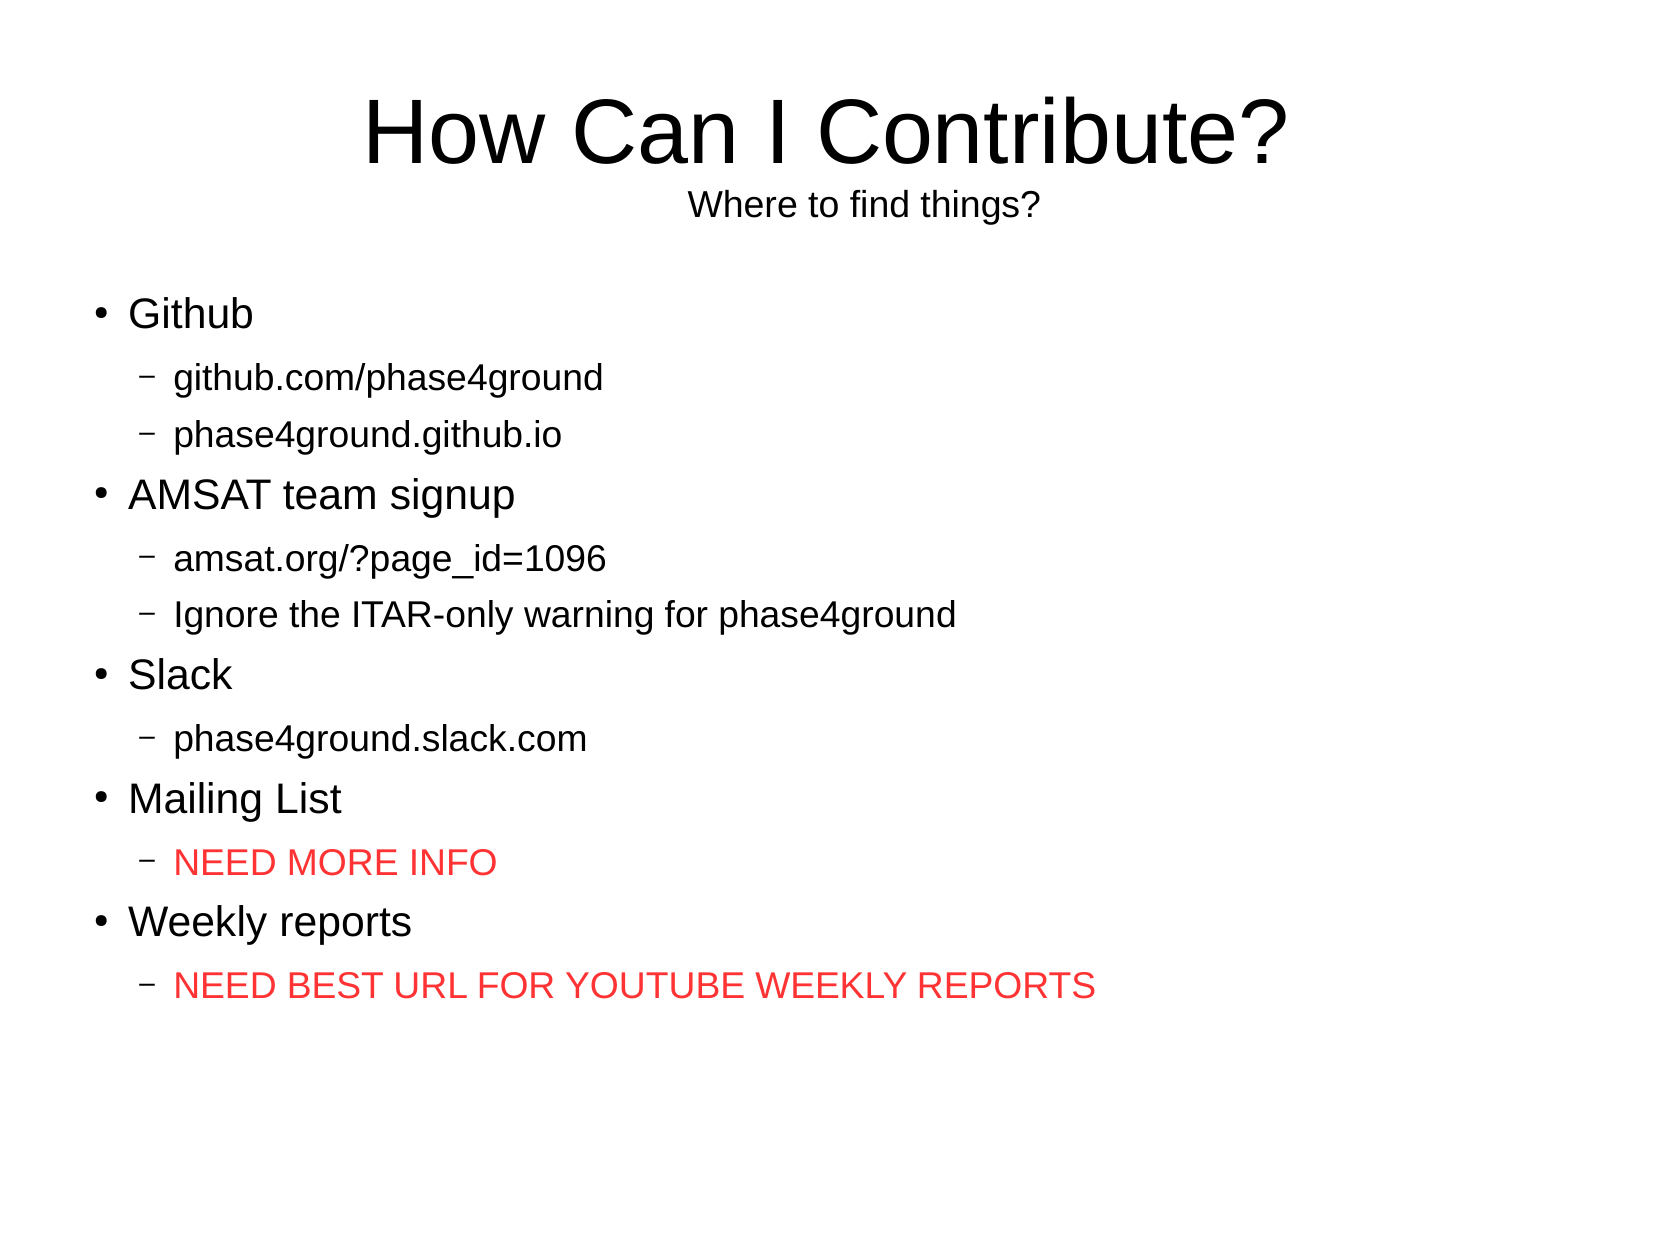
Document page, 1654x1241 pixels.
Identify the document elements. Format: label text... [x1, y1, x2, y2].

title How Can I Contribute? Where to find things? [82, 49, 1571, 257]
list Github github.com/phase4ground phase4ground.github.io AMSAT team signup amsat.org/?page_id=1096 Ignore the ITAR-only warning for phase4ground Slack phase4ground.slack.com Mailing List NEED MORE INFO Weekly reports NEED BEST URL FOR YOUTUBE WEEKLY REPORTS [82, 290, 1571, 1010]
